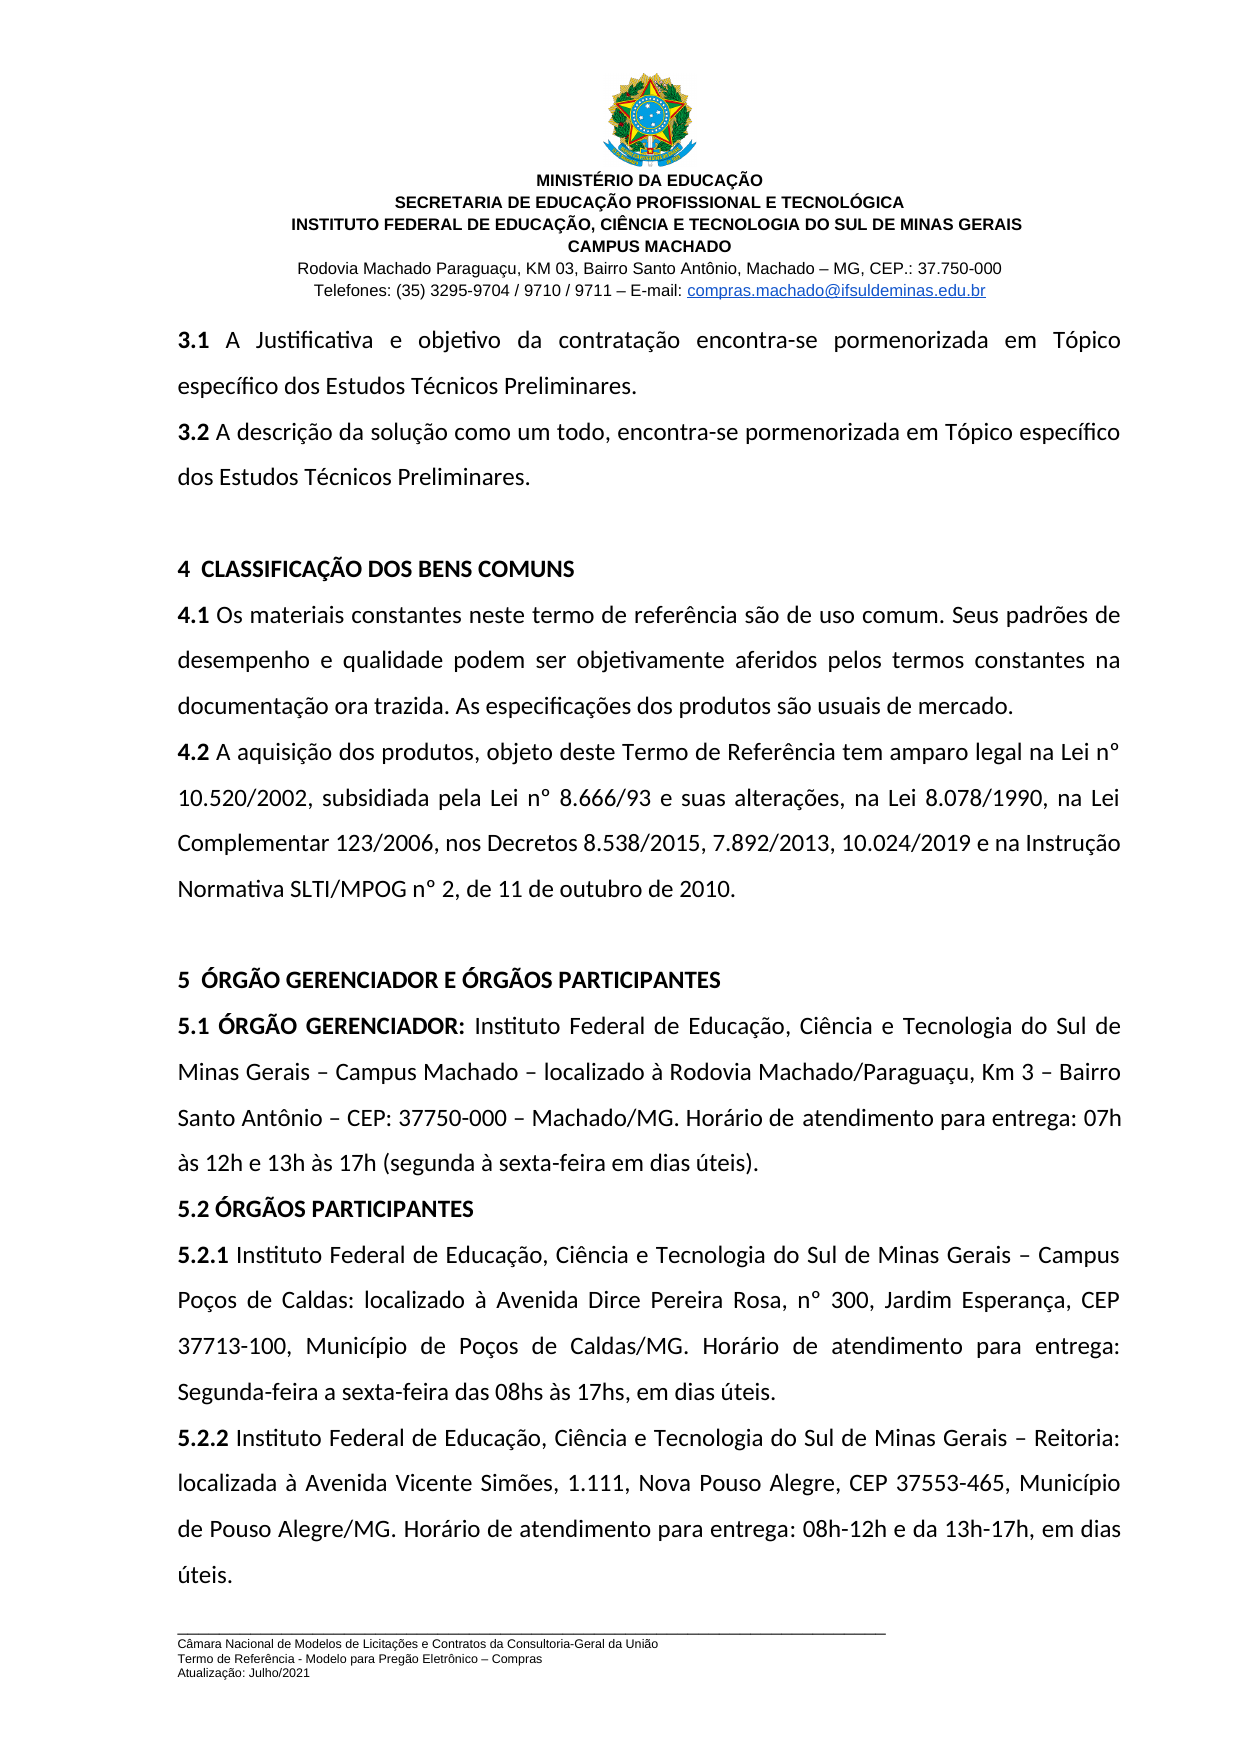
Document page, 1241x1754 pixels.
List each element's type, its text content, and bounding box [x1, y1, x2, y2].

text 4 CLASSIFICAÇÃO DOS BENS COMUNS [177, 553, 1122, 583]
text 4.1 Os materiais constantes neste termo de referência são de uso comum. Seus padrões de desempenho e qualidade podem ser objetivamente aferidos pelos termos constantes na documentação ora trazida. As especificações dos produtos são usuais de mercado. [177, 599, 1122, 721]
picture [643, 162, 658, 167]
picture [669, 149, 678, 154]
text 3.1 A Justificativa e objetivo da contratação encontra-se pormenorizada em Tópico específico dos Estudos Técnicos Preliminares. [177, 324, 1122, 401]
picture [665, 145, 697, 167]
picture [603, 73, 697, 167]
text 5.1 ÓRGÃO GERENCIADOR: Instituto Federal de Educação, Ciência e Tecnologia do Sul de Minas Gerais – Campus Machado – localizado à Rodovia Machado/Paraguaçu, Km 3 – Bairro Santo Antônio – CEP: 37750-000 – Machado/MG. Horário de atendimento para entrega: 07h às 12h e 13h às 17h (segunda à sexta-feira em dias úteis). [177, 1010, 1122, 1178]
text 3.2 A descrição da solução como um todo, encontra-se pormenorizada em Tópico específico dos Estudos Técnicos Preliminares. [177, 416, 1122, 492]
text 5.2.2 Instituto Federal de Educação, Ciência e Tecnologia do Sul de Minas Gerais – Reitoria: localizada à Avenida Vicente Simões, 1.111, Nova Pouso Alegre, CEP 37553-465, Município de Pouso Alegre/MG. Horário de atendimento para entrega: 08h-12h e da 13h-17h, em dias úteis. [177, 1422, 1122, 1589]
text 5 ÓRGÃO GERENCIADOR E ÓRGÃOS PARTICIPANTES [177, 964, 1122, 995]
text 4.2 A aquisição dos produtos, objeto deste Termo de Referência tem amparo legal na Lei nº 10.520/2002, subsidiada pela Lei nº 8.666/93 e suas alterações, na Lei 8.078/1990, na Lei Complementar 123/2006, nos Decretos 8.538/2015, 7.892/2013, 10.024/2019 e na Instrução Normativa SLTI/MPOG nº 2, de 11 de outubro de 2010. [177, 736, 1122, 904]
text 5.2.1 Instituto Federal de Educação, Ciência e Tecnologia do Sul de Minas Gerais – Campus Poços de Caldas: localizado à Avenida Dirce Pereira Rosa, nº 300, Jardim Esperança, CEP 37713-100, Município de Poços de Caldas/MG. Horário de atendimento para entrega: Segunda-feira a sexta-feira das 08hs às 17hs, em dias úteis. [177, 1239, 1122, 1407]
text 5.2 ÓRGÃOS PARTICIPANTES [177, 1193, 1122, 1224]
